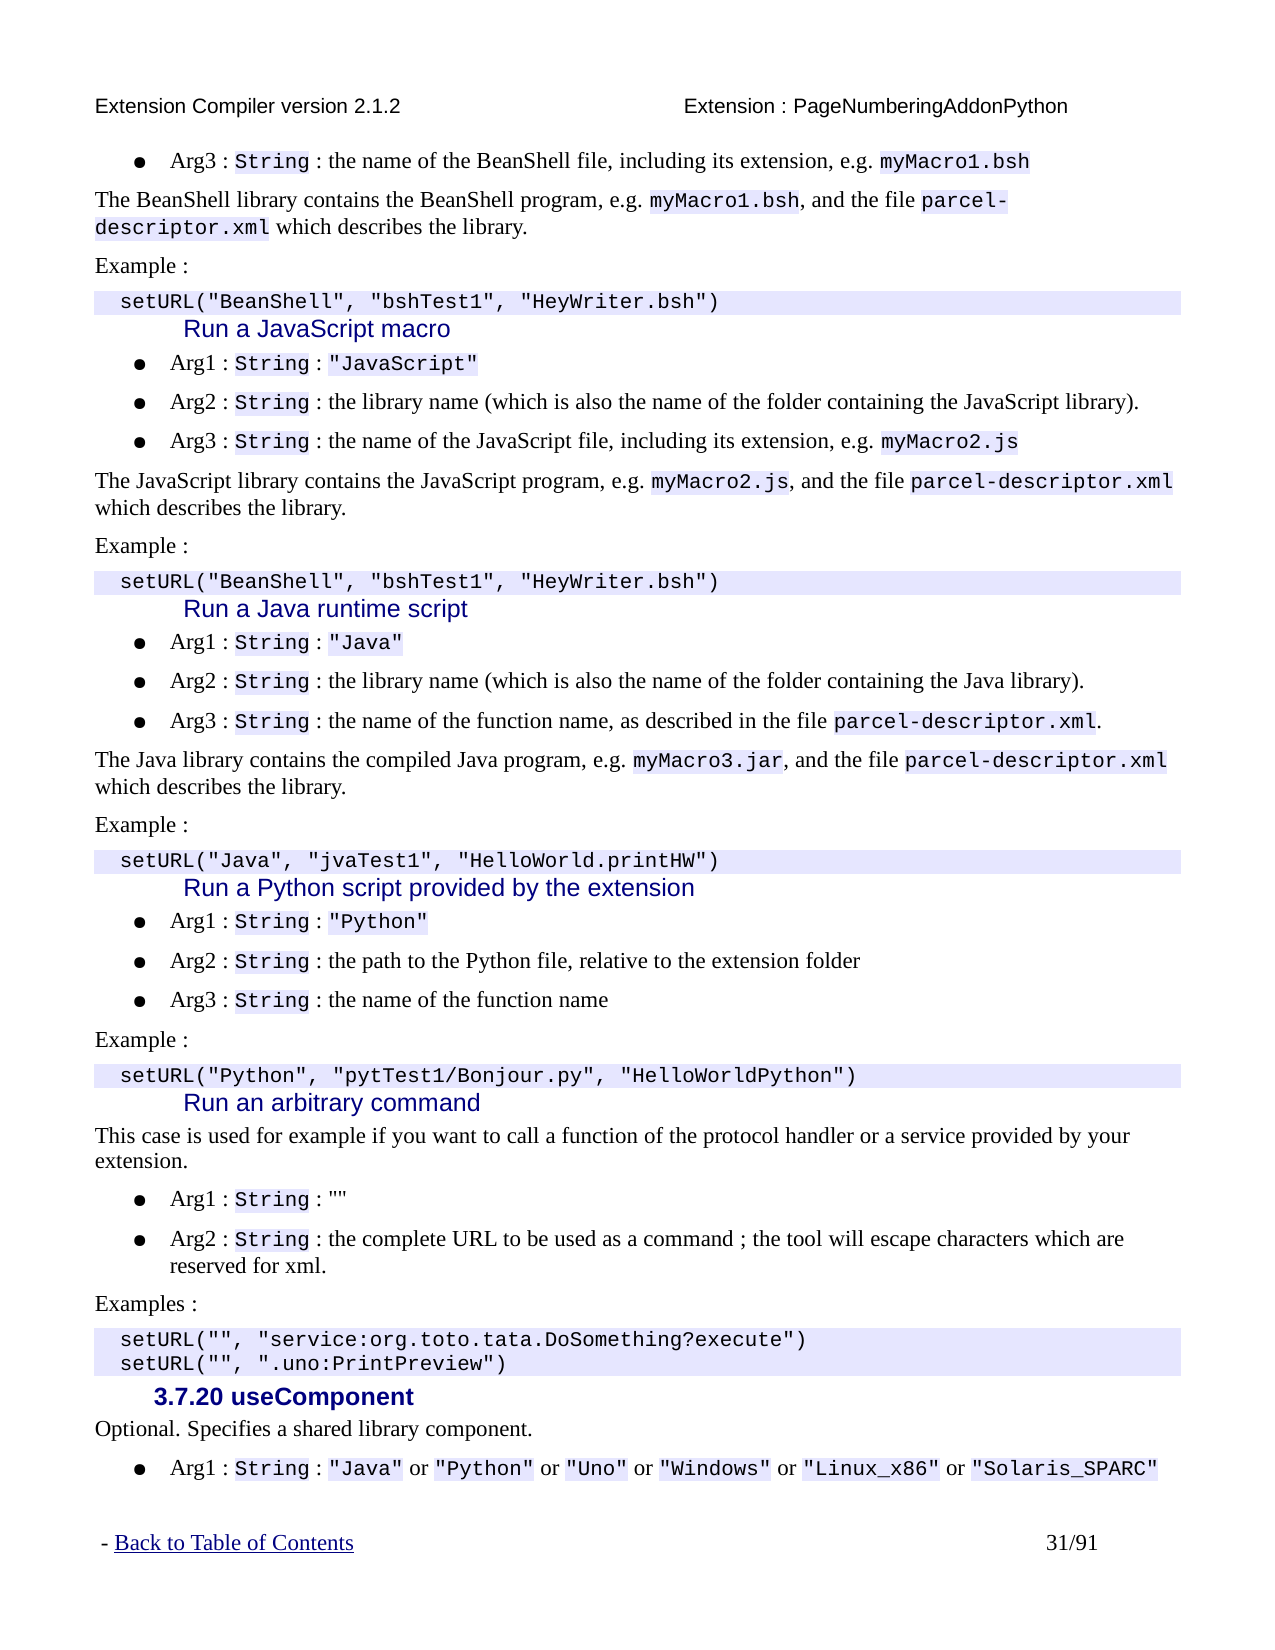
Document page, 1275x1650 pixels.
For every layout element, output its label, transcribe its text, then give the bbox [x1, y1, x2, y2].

text The JavaScript library contains the JavaScript program, e.g. myMacro2.js, and the file parcel-descriptor.xml which describes the library. [94, 468, 1181, 520]
text This case is used for example if you want to call a function of the protocol handler or a service provided by your extension. [94, 1122, 1181, 1173]
text setURL("Java", "jvaTest1", "HelloWorld.printHW") [94, 850, 1181, 874]
list Arg2 : String : the complete URL to be used as a command ; the tool will escape characters which are reserved for xml. [132, 1226, 1181, 1278]
list Arg1 : String : "JavaScript" [132, 349, 1181, 376]
text Example : [94, 533, 1181, 558]
text setURL("Python", "pytTest1/Bonjour.py", "HelloWorldPython") [94, 1064, 1181, 1088]
list Arg3 : String : the name of the BeanShell file, including its extension, e.g. myMacro1.bsh [132, 147, 1181, 174]
list Arg1 : String : "Java" or "Python" or "Uno" or "Windows" or "Linux_x86" or "Solaris_SPARC" [132, 1454, 1181, 1481]
list Arg2 : String : the path to the Python file, relative to the extension folder [132, 948, 1181, 974]
text The BeanShell library contains the BeanShell program, e.g. myMacro1.bsh, and the file parcel-descriptor.xml which describes the library. [94, 187, 1181, 241]
text Example : [94, 1027, 1181, 1052]
subtitle useComponent [153, 1382, 1181, 1410]
list Arg3 : String : the name of the function name [132, 987, 1181, 1014]
list Arg1 : String : "" [132, 1186, 1181, 1213]
text Optional. Specifies a shared library component. [94, 1416, 1181, 1442]
list Arg1 : String : "Python" [132, 908, 1181, 935]
list Arg2 : String : the library name (which is also the name of the folder containing the JavaScript library). [132, 389, 1181, 416]
list Arg2 : String : the library name (which is also the name of the folder containing the Java library). [132, 668, 1181, 695]
subtitle Run a JavaScript macro [183, 315, 1181, 343]
list Arg1 : String : "Java" [132, 629, 1181, 656]
subtitle Run an arbitrary command [183, 1088, 1181, 1117]
list Arg3 : String : the name of the JavaScript file, including its extension, e.g. myMacro2.js [132, 428, 1181, 455]
text Example : [94, 812, 1181, 838]
list Arg3 : String : the name of the function name, as described in the file parcel-descriptor.xml. [132, 708, 1181, 735]
text setURL("BeanShell", "bshTest1", "HeyWriter.bsh") [94, 291, 1181, 315]
text Examples : [94, 1291, 1181, 1316]
text setURL("", ".uno:PrintPreview") [94, 1352, 1181, 1376]
subtitle Run a Python script provided by the extension [183, 874, 1181, 902]
text Example : [94, 253, 1181, 279]
subtitle Run a Java runtime script [183, 595, 1181, 623]
text setURL("BeanShell", "bshTest1", "HeyWriter.bsh") [94, 571, 1181, 595]
text setURL("", "service:org.toto.tata.DoSomething?execute") [94, 1328, 1181, 1352]
text The Java library contains the compiled Java program, e.g. myMacro3.jar, and the file parcel-descriptor.xml which describes the library. [94, 747, 1181, 800]
